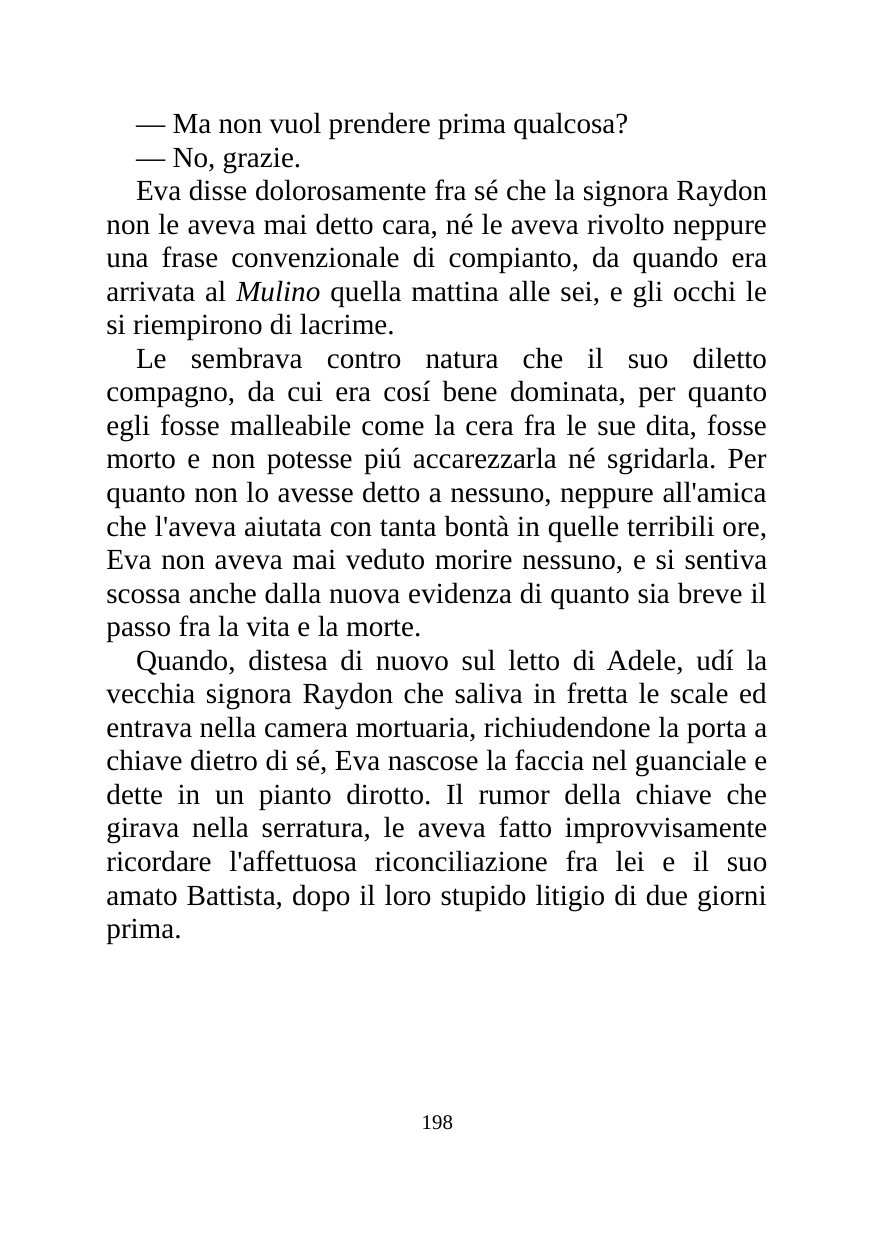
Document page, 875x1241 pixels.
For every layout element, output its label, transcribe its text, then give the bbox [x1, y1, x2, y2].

text Quando, distesa di nuovo sul letto di Adele, udí la vecchia signora Raydon che saliva in fretta le scale ed entrava nella camera mortuaria, richiudendone la porta a chiave dietro di sé, Eva nascose la faccia nel guanciale e dette in un pianto dirotto. Il rumor della chiave che girava nella serratura, le aveva fatto improvvisamente ricordare l'affettuosa riconciliazione fra lei e il suo amato Battista, dopo il loro stupido litigio di due giorni prima. [106, 643, 768, 945]
text Le sembrava contro natura che il suo diletto compagno, da cui era cosí bene dominata, per quanto egli fosse malleabile come la cera fra le sue dita, fosse morto e non potesse piú accarezzarla né sgridarla. Per quanto non lo avesse detto a nessuno, neppure all'amica che l'aveva aiutata con tanta bontà in quelle terribili ore, Eva non aveva mai veduto morire nessuno, e si sentiva scossa anche dalla nuova evidenza di quanto sia breve il passo fra la vita e la morte. [106, 341, 768, 643]
text Eva disse dolorosamente fra sé che la signora Raydon non le aveva mai detto cara, né le aveva rivolto neppure una frase convenzionale di compianto, da quando era arrivata al Mulino quella mattina alle sei, e gli occhi le si riempirono di lacrime. [106, 173, 768, 341]
text — Ma non vuol prendere prima qualcosa? [106, 106, 768, 140]
text — No, grazie. [106, 140, 768, 173]
